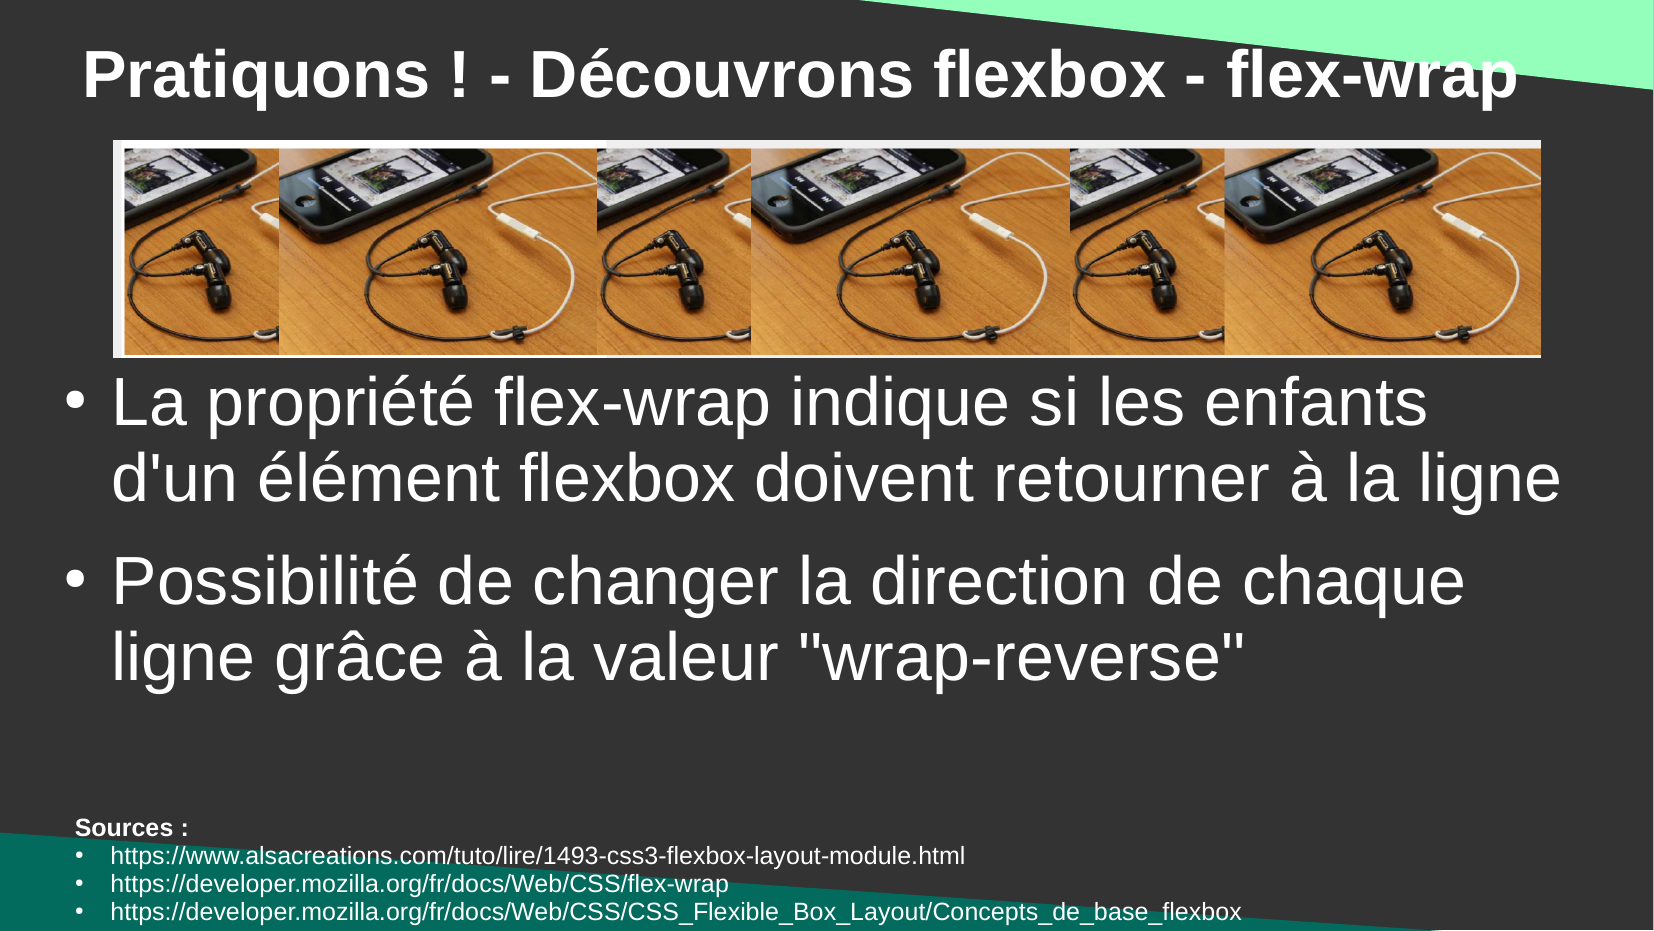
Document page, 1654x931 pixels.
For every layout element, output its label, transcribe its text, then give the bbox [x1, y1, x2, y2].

text_box [858, 0, 1654, 90]
picture [113, 140, 1541, 358]
list La propriété flex-wrap indique si les enfants d'un élément flexbox doivent retourner à la ligne Possibilité de changer la direction de chaque ligne grâce à la valeur "wrap-reverse" [47, 363, 1571, 709]
text_box Sources : https://www.alsacreations.com/tuto/lire/1493-css3-flexbox-layout-module.html https://developer.mozilla.org/fr/docs/Web/CSS/flex-wrap https://developer.mozilla.org/fr/docs/Web/CSS/CSS_Flexible_Box_Layout/Concepts_de_base_flexbox [60, 806, 1546, 931]
title Pratiquons ! - Découvrons flexbox - flex-wrap [82, 37, 1630, 112]
